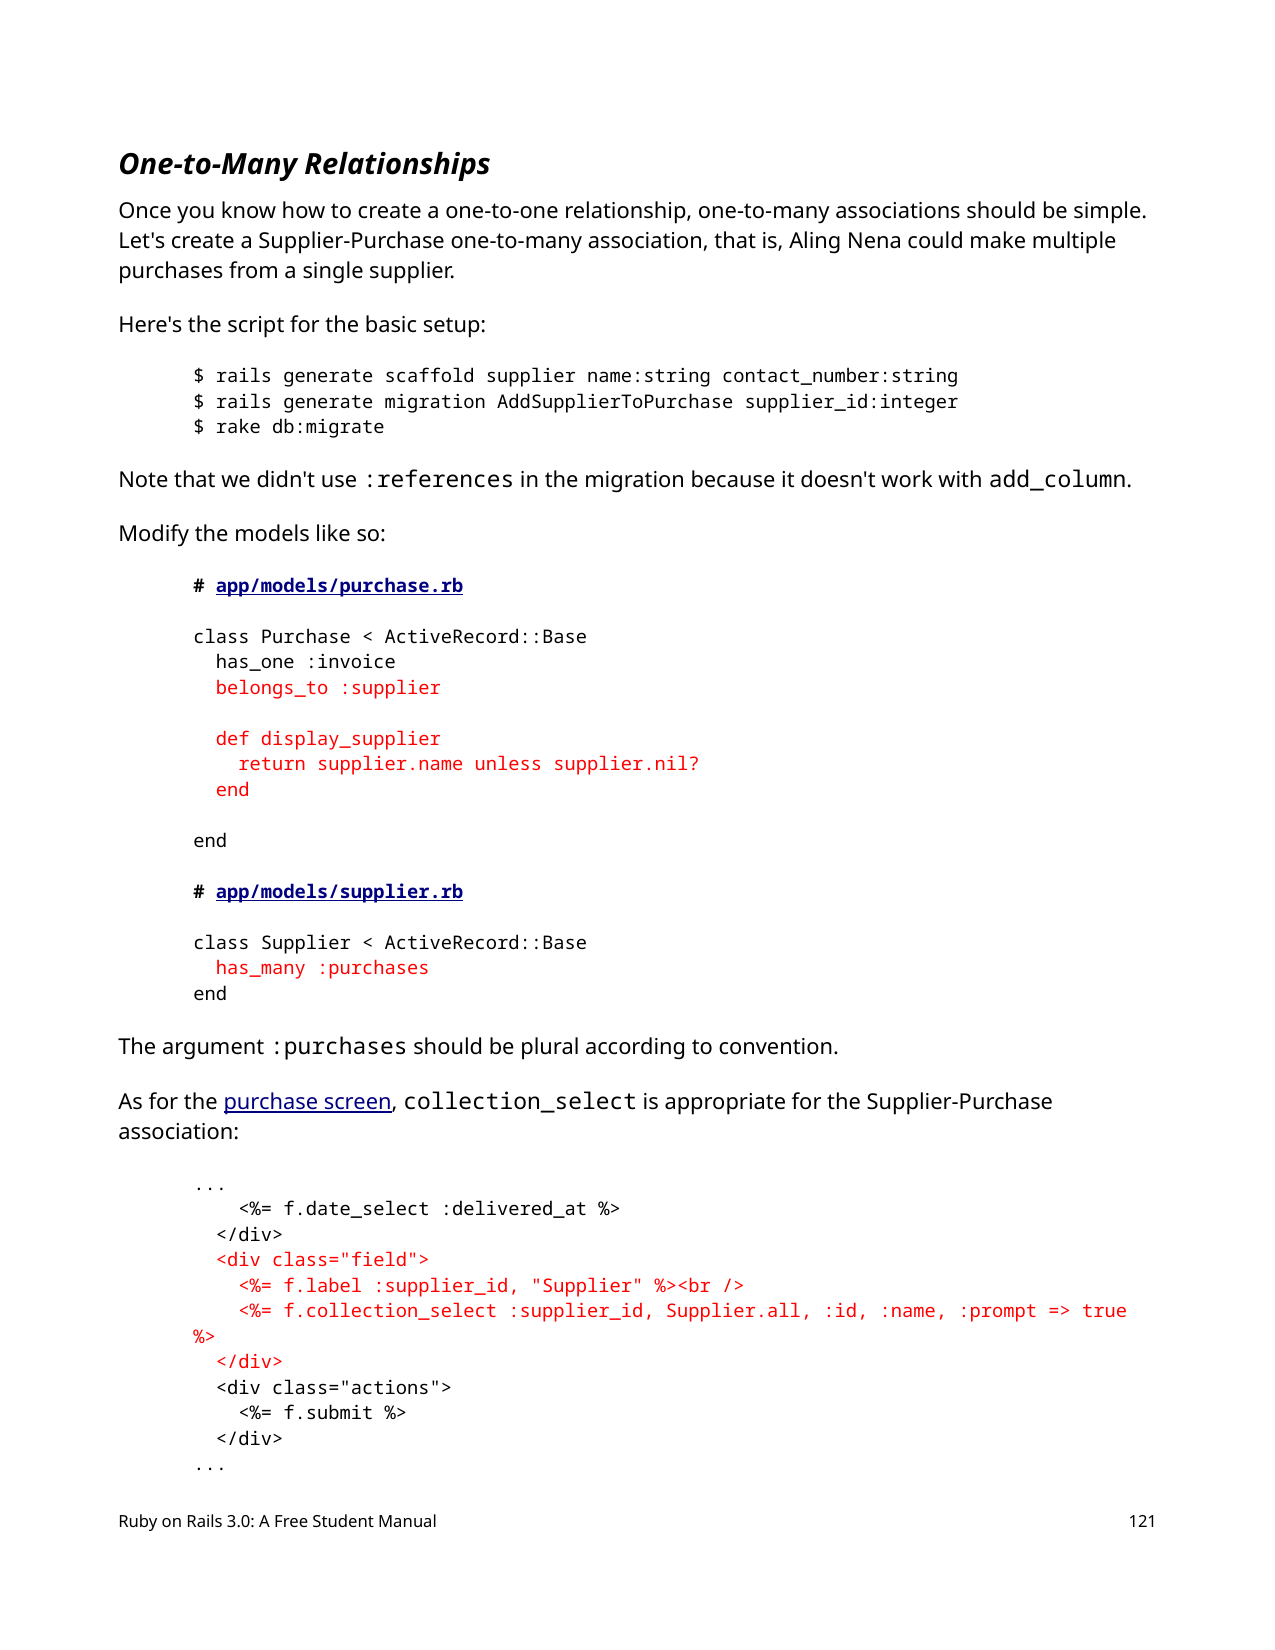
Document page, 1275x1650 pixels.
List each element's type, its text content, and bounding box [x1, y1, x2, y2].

text # app/models/purchase.rb class Purchase < ActiveRecord::Base has_one :invoice belongs_to :supplier def display_supplier return supplier.name unless supplier.nil? end end # app/models/supplier.rb class Supplier < ActiveRecord::Base has_many :purchases end [193, 572, 1157, 1006]
text Note that we didn't use :references in the migration because it doesn't work with add_column. [118, 463, 1157, 494]
text Here's the script for the basic setup: [118, 309, 1157, 338]
text As for the purchase screen, collection_select is appropriate for the Supplier-Purchase association: [118, 1085, 1157, 1146]
text The argument :purchases should be plural according to convention. [118, 1030, 1157, 1061]
text Modify the models like so: [118, 518, 1157, 548]
text Once you know how to create a one-to-one relationship, one-to-many associations should be simple. Let's create a Supplier-Purchase one-to-many association, that is, Aling Nena could make multiple purchases from a single supplier. [118, 195, 1157, 285]
text ... <%= f.date_select :delivered_at %> </div> <div class="field"> <%= f.label :supplier_id, "Supplier" %><br /> <%= f.collection_select :supplier_id, Supplier.all, :id, :name, :prompt => true %> </div> <div class="actions"> <%= f.submit %> </div> ... [193, 1170, 1157, 1476]
text $ rails generate scaffold supplier name:string contact_number:string $ rails generate migration AddSupplierToPurchase supplier_id:integer $ rake db:migrate [193, 362, 1157, 439]
subtitle One-to-Many Relationships [118, 143, 1157, 183]
